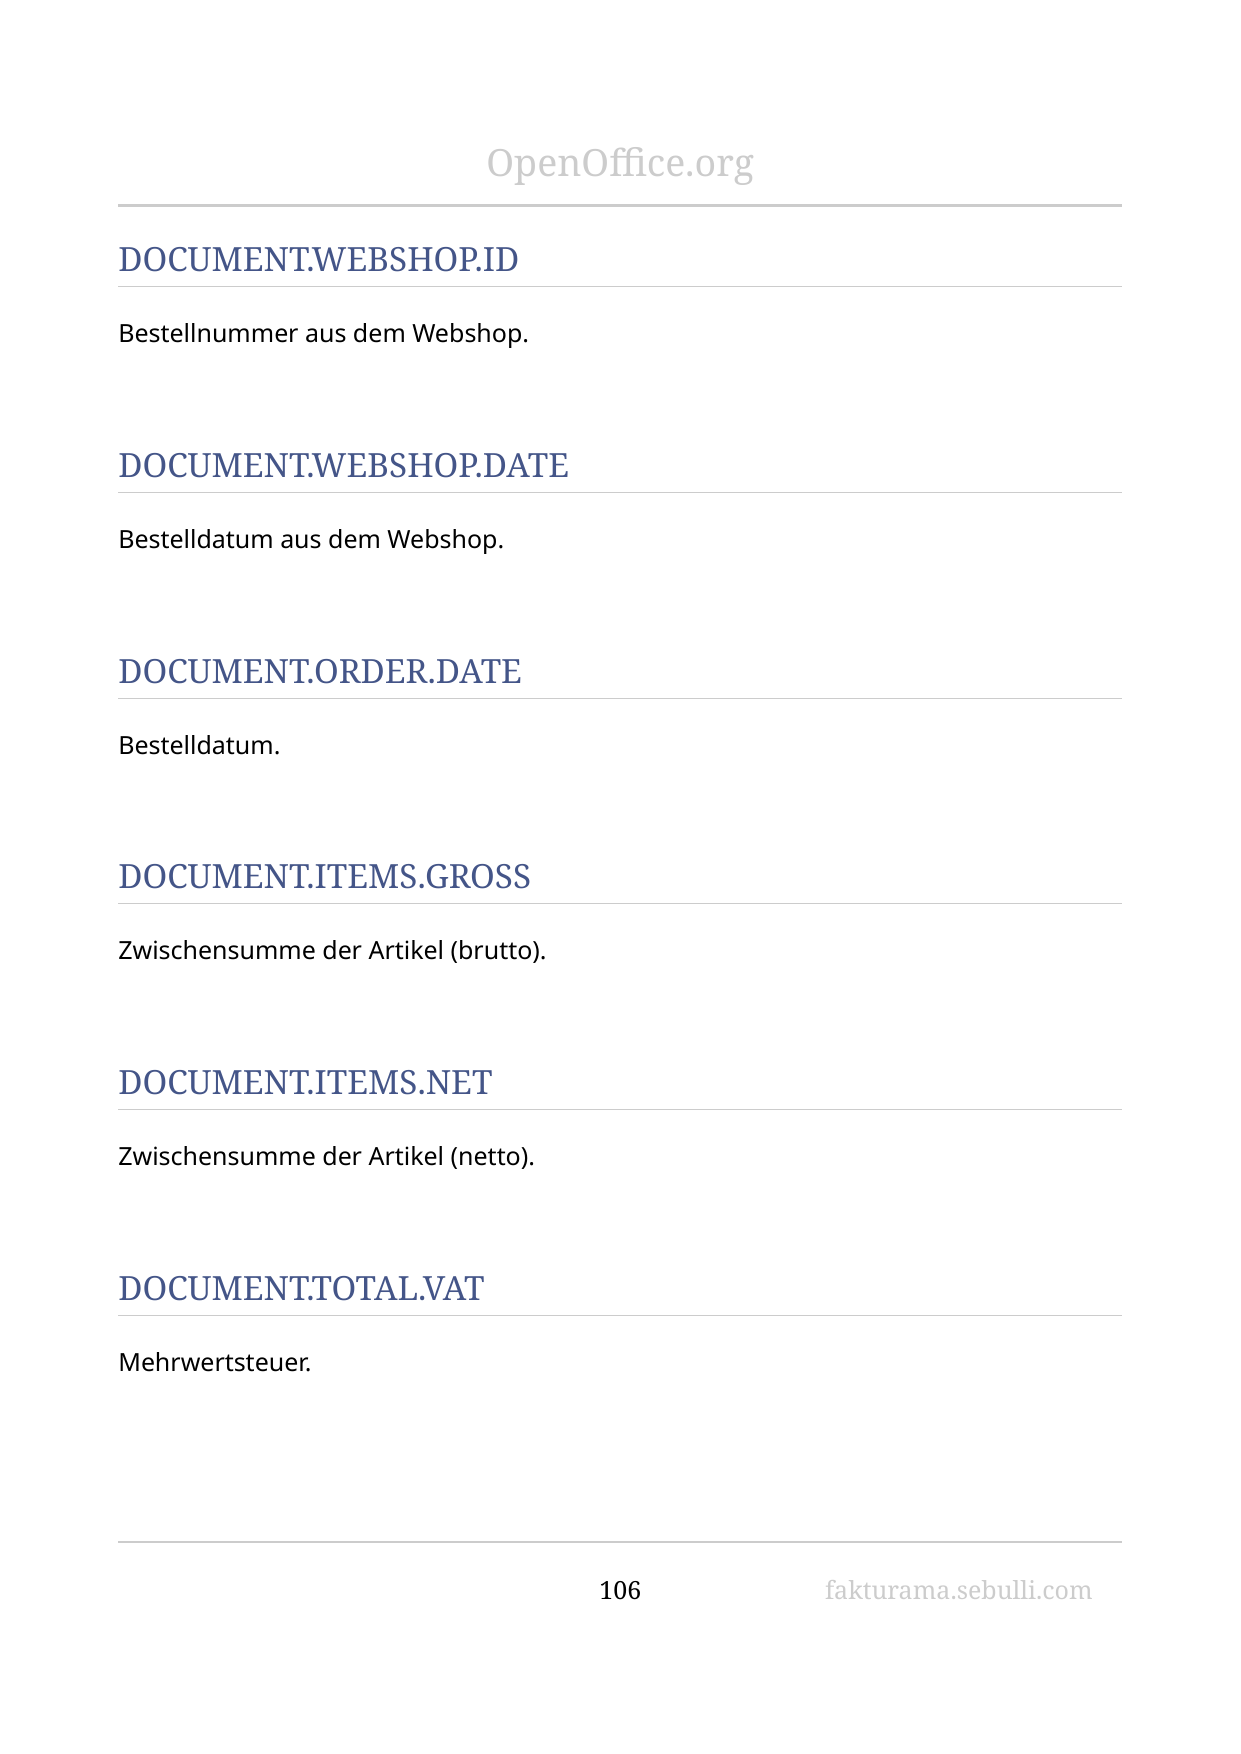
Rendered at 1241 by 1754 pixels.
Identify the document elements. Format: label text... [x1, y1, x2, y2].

text Bestelldatum aus dem Webshop. [118, 522, 1122, 556]
text Mehrwertsteuer. [118, 1344, 1122, 1378]
subtitle DOCUMENT.WEBSHOP.ID [118, 236, 1122, 286]
subtitle DOCUMENT.ITEMS.NET [118, 1059, 1122, 1109]
subtitle DOCUMENT.ITEMS.GROSS [118, 853, 1122, 903]
text Bestellnummer aus dem Webshop. [118, 316, 1122, 350]
subtitle DOCUMENT.TOTAL.VAT [118, 1265, 1122, 1315]
subtitle DOCUMENT.ORDER.DATE [118, 648, 1122, 698]
text Zwischensumme der Artikel (brutto). [118, 933, 1122, 967]
text Zwischensumme der Artikel (netto). [118, 1139, 1122, 1173]
subtitle DOCUMENT.WEBSHOP.DATE [118, 442, 1122, 492]
text Bestelldatum. [118, 727, 1122, 761]
